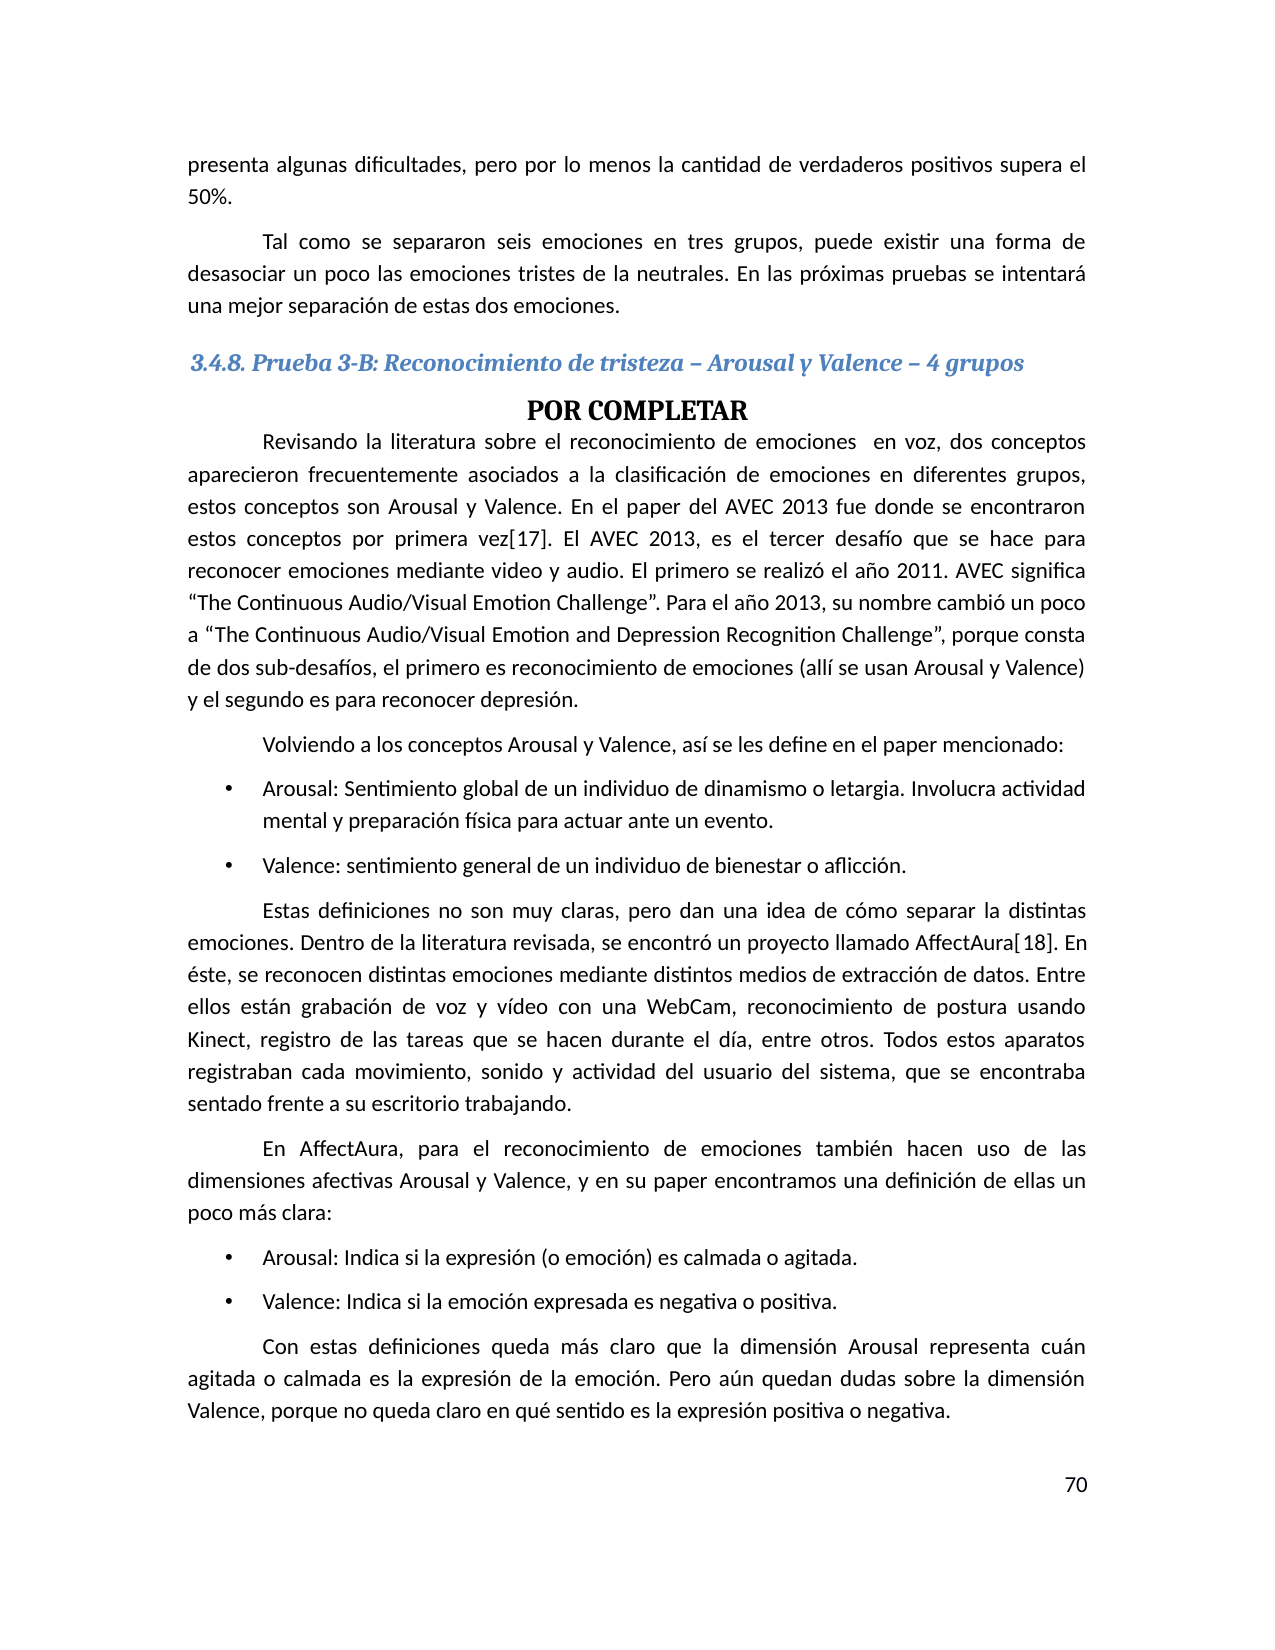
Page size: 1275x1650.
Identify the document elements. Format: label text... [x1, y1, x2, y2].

text En AffectAura, para el reconocimiento de emociones también hacen uso de las dimensiones afectivas Arousal y Valence, y en su paper encontramos una definición de ellas un poco más clara: [187, 1134, 1087, 1226]
text Con estas definiciones queda más claro que la dimensión Arousal representa cuán agitada o calmada es la expresión de la emoción. Pero aún quedan dudas sobre la dimensión Valence, porque no queda claro en qué sentido es la expresión positiva o negativa. [187, 1332, 1087, 1424]
list Arousal: Sentimiento global de un individuo de dinamismo o letargia. Involucra actividad mental y preparación física para actuar ante un evento. [225, 774, 1087, 834]
text Volviendo a los conceptos Arousal y Valence, así se les define en el paper mencionado: [187, 730, 1087, 758]
text Estas definiciones no son muy claras, pero dan una idea de cómo separar la distintas emociones. Dentro de la literatura revisada, se encontró un proyecto llamado AffectAura[18]. En éste, se reconocen distintas emociones mediante distintos medios de extracción de datos. Entre ellos están grabación de voz y vídeo con una WebCam, reconocimiento de postura usando Kinect, registro de las tareas que se hacen durante el día, entre otros. Todos estos aparatos registraban cada movimiento, sonido y actividad del usuario del sistema, que se encontraba sentado frente a su escritorio trabajando. [187, 896, 1087, 1117]
list Valence: sentimiento general de un individuo de bienestar o aflicción. [225, 851, 1087, 879]
subtitle 3.4.8. Prueba 3-B: Reconocimiento de tristeza – Arousal y Valence – 4 grupos [191, 348, 1087, 377]
text Tal como se separaron seis emociones en tres grupos, puede existir una forma de desasociar un poco las emociones tristes de la neutrales. En las próximas pruebas se intentará una mejor separación de estas dos emociones. [187, 227, 1087, 319]
list Arousal: Indica si la expresión (o emoción) es calmada o agitada. [225, 1243, 1087, 1271]
list Valence: Indica si la emoción expresada es negativa o positiva. [225, 1287, 1087, 1316]
text POR COMPLETAR [187, 394, 1087, 427]
text Revisando la literatura sobre el reconocimiento de emociones en voz, dos conceptos aparecieron frecuentemente asociados a la clasificación de emociones en diferentes grupos, estos conceptos son Arousal y Valence. En el paper del AVEC 2013 fue donde se encontraron estos conceptos por primera vez[17]. El AVEC 2013, es el tercer desafío que se hace para reconocer emociones mediante video y audio. El primero se realizó el año 2011. AVEC significa “The Continuous Audio/Visual Emotion Challenge”. Para el año 2013, su nombre cambió un poco a “The Continuous Audio/Visual Emotion and Depression Recognition Challenge”, porque consta de dos sub-desafíos, el primero es reconocimiento de emociones (allí se usan Arousal y Valence) y el segundo es para reconocer depresión. [187, 427, 1087, 713]
text presenta algunas dificultades, pero por lo menos la cantidad de verdaderos positivos supera el 50%. [187, 150, 1087, 210]
